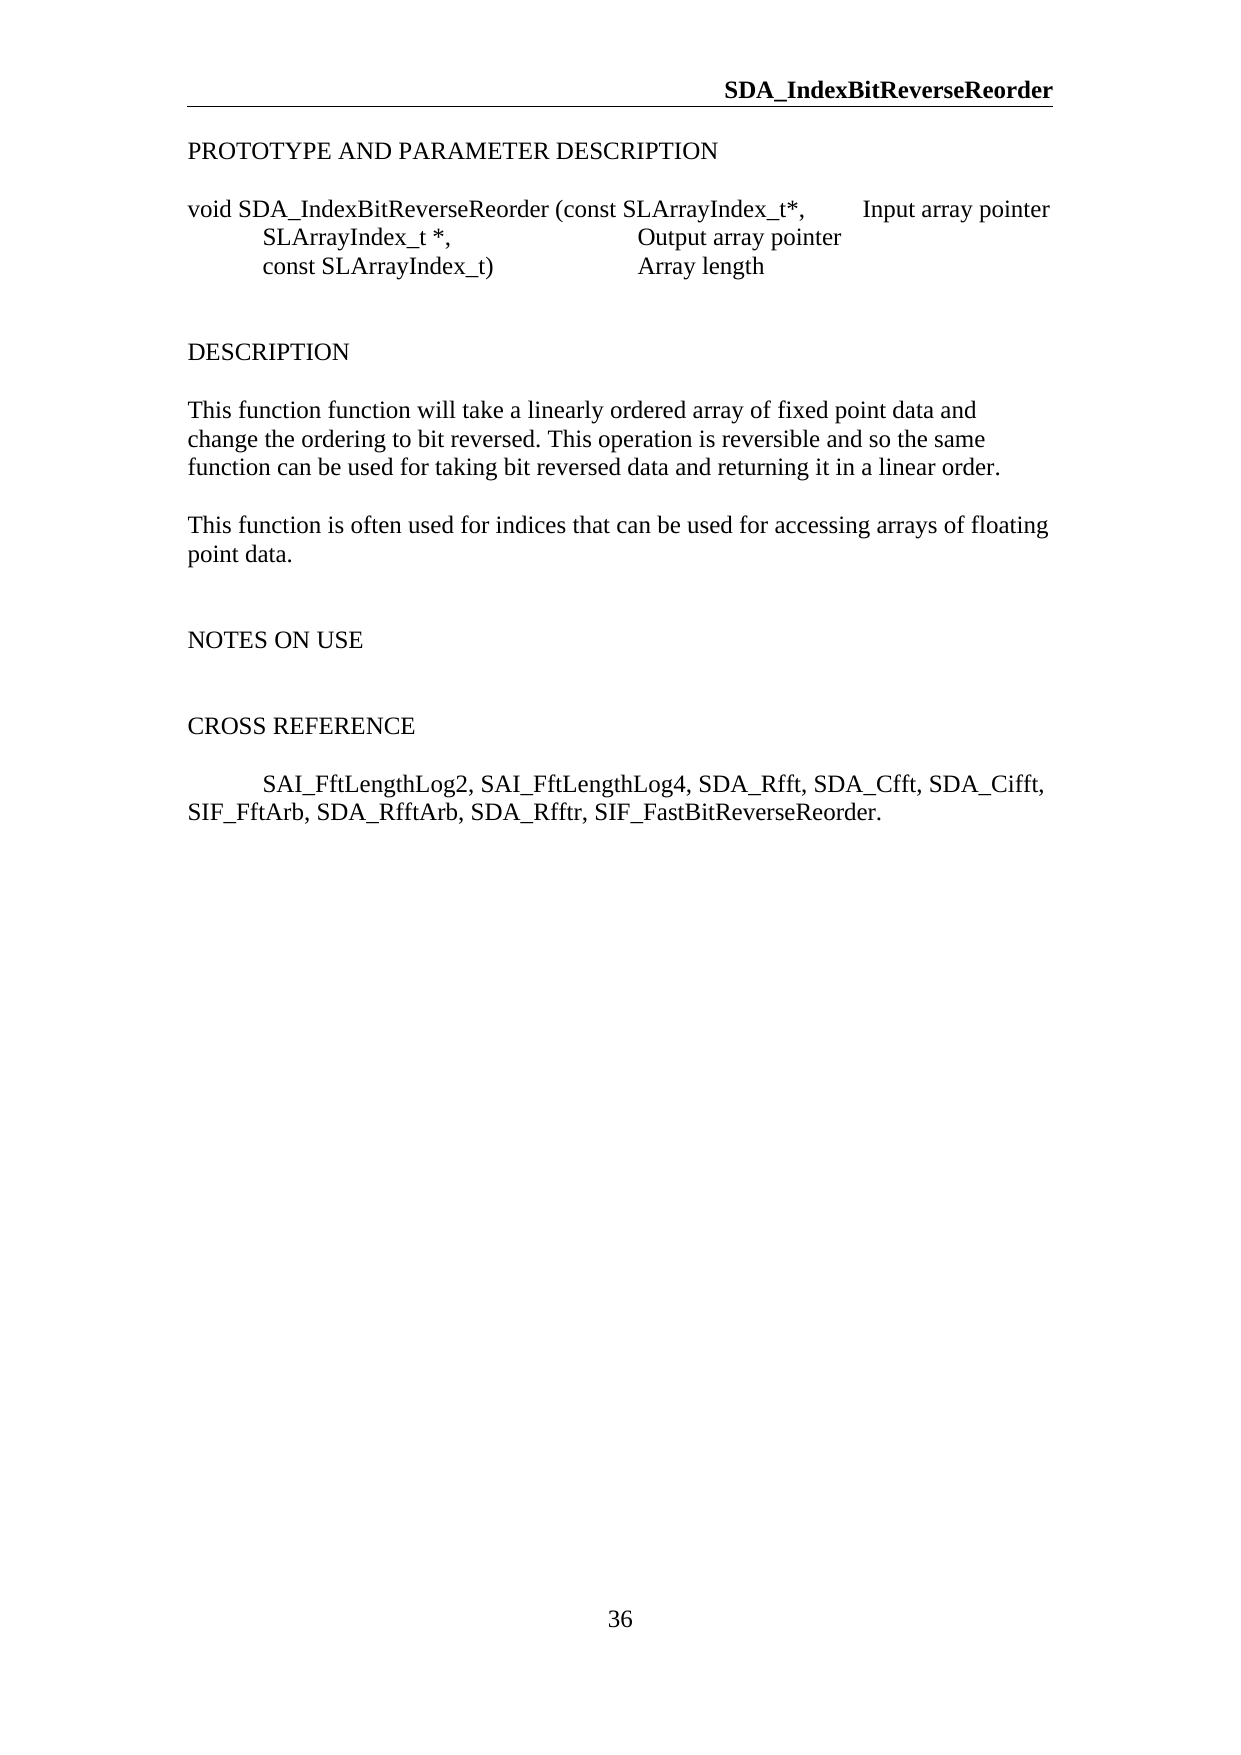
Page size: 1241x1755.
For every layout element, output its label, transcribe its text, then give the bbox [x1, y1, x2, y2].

text CROSS REFERENCE [187, 711, 1053, 740]
text This function function will take a linearly ordered array of fixed point data and change the ordering to bit reversed. This operation is reversible and so the same function can be used for taking bit reversed data and returning it in a linear order. [187, 395, 1053, 481]
text SAI_FftLengthLog2, SAI_FftLengthLog4, SDA_Rfft, SDA_Cfft, SDA_Cifft, SIF_FftArb, SDA_RfftArb, SDA_Rfftr, SIF_FastBitReverseReorder. [187, 769, 1053, 826]
subtitle SDA_IndexBitReverseReorder [187, 75, 1053, 106]
text DESCRIPTION [187, 337, 1053, 366]
text PROTOTYPE AND PARAMETER DESCRIPTION [187, 136, 1053, 165]
text NOTES ON USE [187, 625, 1053, 654]
text SLArrayIndex_t *, Output array pointer [187, 222, 1053, 251]
text This function is often used for indices that can be used for accessing arrays of floating point data. [187, 510, 1053, 567]
text const SLArrayIndex_t) Array length [187, 251, 1053, 280]
text void SDA_IndexBitReverseReorder (const SLArrayIndex_t*, Input array pointer [187, 194, 1053, 222]
